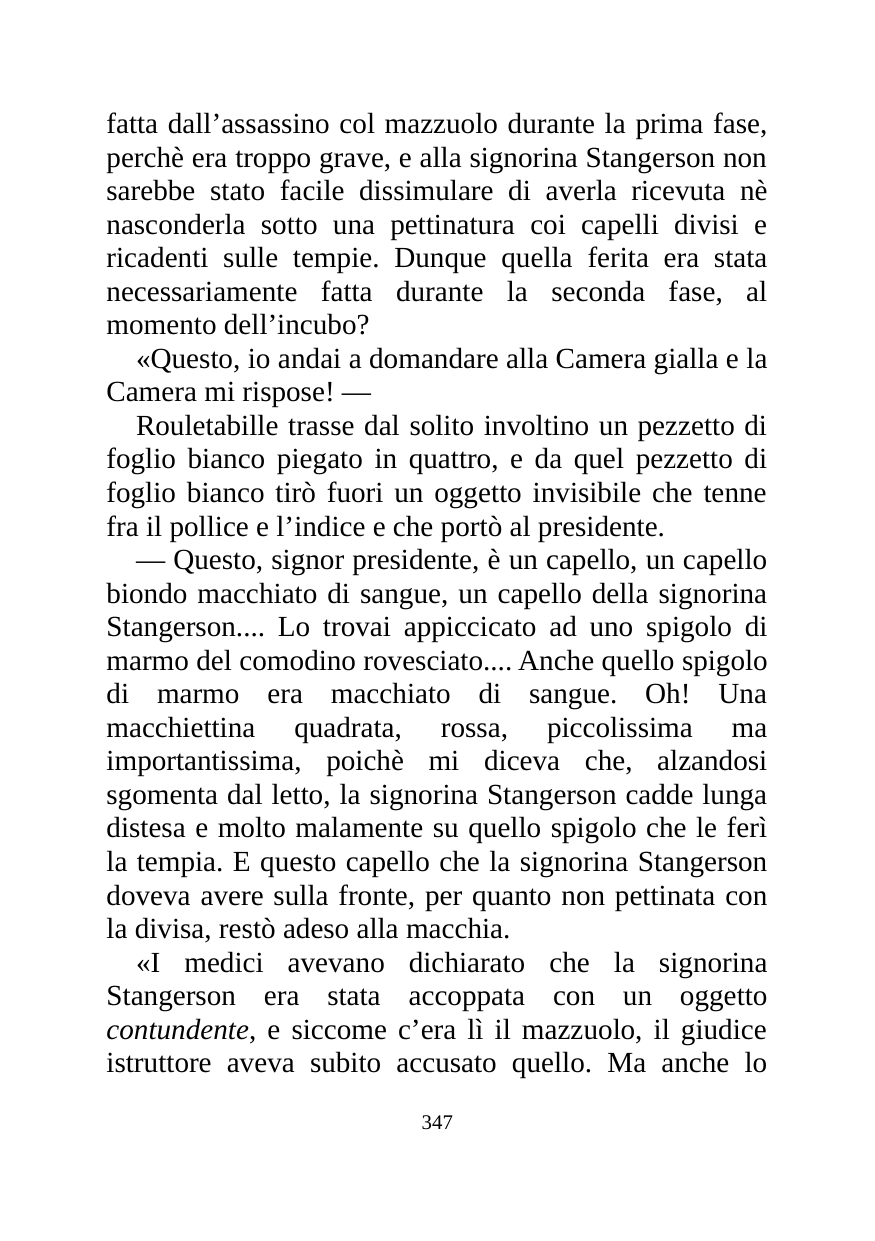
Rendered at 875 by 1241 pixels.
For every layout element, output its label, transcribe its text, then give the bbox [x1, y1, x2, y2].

text «I medici avevano dichiarato che la signorina Stangerson era stata accoppata con un oggetto contundente, e siccome c’era lì il mazzuolo, il giudice istruttore aveva subito accusato quello. Ma anche lo [106, 945, 768, 1079]
text «Questo, io andai a domandare alla Camera gialla e la Camera mi rispose! — [106, 341, 768, 408]
text — Questo, signor presidente, è un capello, un capello biondo macchiato di sangue, un capello della signorina Stangerson.... Lo trovai appiccicato ad uno spigolo di marmo del comodino rovesciato.... Anche quello spigolo di marmo era macchiato di sangue. Oh! Una macchiettina quadrata, rossa, piccolissima ma importantissima, poichè mi diceva che, alzandosi sgomenta dal letto, la signorina Stangerson cadde lunga distesa e molto malamente su quello spigolo che le ferì la tempia. E questo capello che la signorina Stangerson doveva avere sulla fronte, per quanto non pettinata con la divisa, restò adeso alla macchia. [106, 542, 768, 945]
text Rouletabille trasse dal solito involtino un pezzetto di foglio bianco piegato in quattro, e da quel pezzetto di foglio bianco tirò fuori un oggetto invisibile che tenne fra il pollice e l’indice e che portò al presidente. [106, 408, 768, 542]
text fatta dall’assassino col mazzuolo durante la prima fase, perchè era troppo grave, e alla signorina Stangerson non sarebbe stato facile dissimulare di averla ricevuta nè nasconderla sotto una pettinatura coi capelli divisi e ricadenti sulle tempie. Dunque quella ferita era stata necessariamente fatta durante la seconda fase, al momento dell’incubo? [106, 106, 768, 341]
